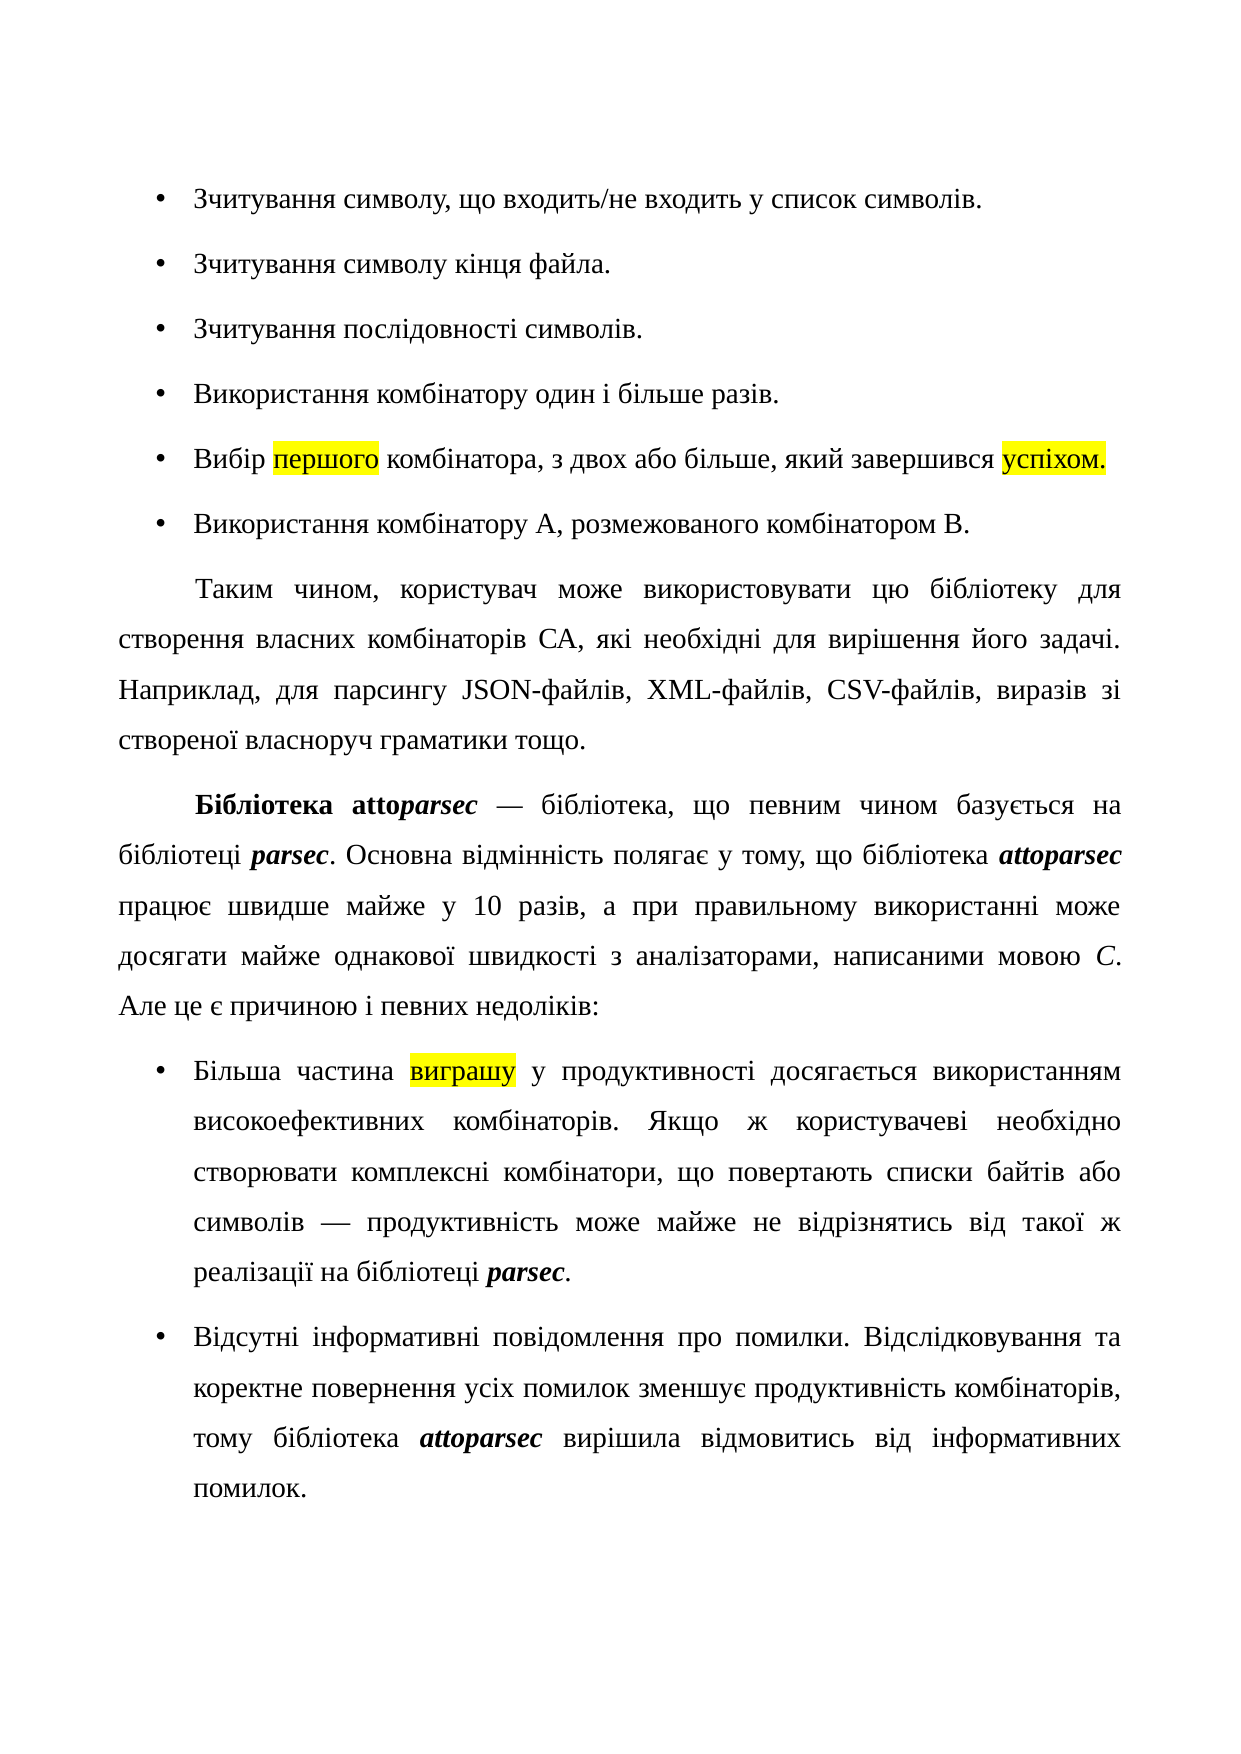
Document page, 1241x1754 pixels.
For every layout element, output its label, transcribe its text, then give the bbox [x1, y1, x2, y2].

list Відсутні інформативні повідомлення про помилки. Відслідковування та коректне повернення усіх помилок зменшує продуктивність комбінаторів, тому бібліотека attoparsec вирішила відмовитись від інформативних помилок. [156, 1319, 1122, 1504]
list Використання комбінатору один і більше разів. [156, 376, 1122, 410]
text Бібліотека attoparsec — бібліотека, що певним чином базується на бібліотеці parsec. Основна відмінність полягає у тому, що бібліотека attoparsec працює швидше майже у 10 разів, а при правильному використанні може досягати майже однакової швидкості з аналізаторами, написаними мовою C. Але це є причиною і певних недоліків: [118, 787, 1122, 1022]
list Більша частина виграшу у продуктивності досягається використанням високоефективних комбінаторів. Якщо ж користувачеві необхідно створювати комплексні комбінатори, що повертають списки байтів або символів — продуктивність може майже не відрізнятись від такої ж реалізації на бібліотеці parsec. [156, 1053, 1122, 1288]
list Зчитування послідовності символів. [156, 311, 1122, 345]
list Зчитування символу, що входить/не входить у список символів. [156, 181, 1122, 215]
list Зчитування символу кінця файла. [156, 246, 1122, 280]
list Вибір першого комбінатора, з двох або більше, який завершився успіхом. [156, 441, 1122, 475]
list Використання комбінатору A, розмежованого комбінатором B. [156, 506, 1122, 540]
text Таким чином, користувач може використовувати цю бібліотеку для створення власних комбінаторів СА, які необхідні для вирішення його задачі. Наприклад, для парсингу JSON-файлів, XML-файлів, CSV-файлів, виразів зі створеної власноруч граматики тощо. [118, 571, 1122, 756]
